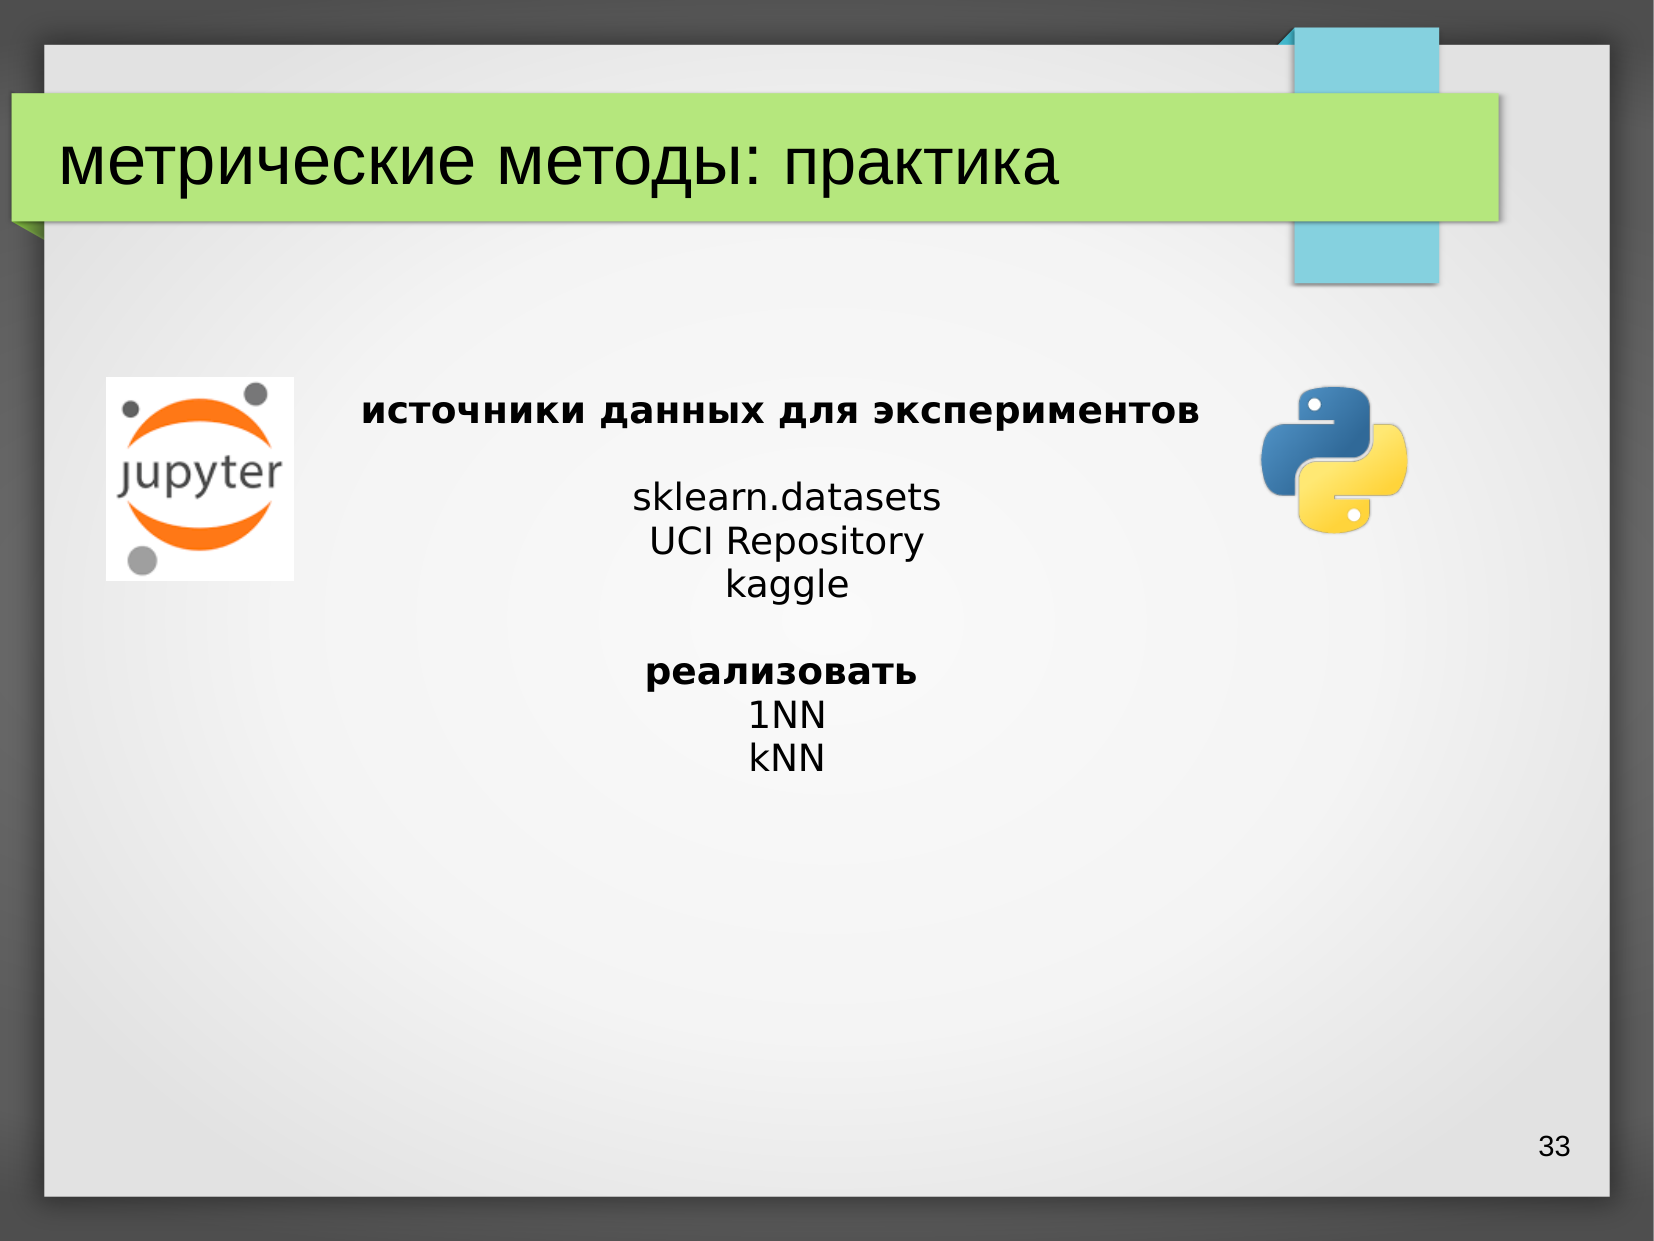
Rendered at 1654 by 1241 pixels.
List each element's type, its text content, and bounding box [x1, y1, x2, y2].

text_box источники данных для экспериментов sklearn.datasets UCI Repository kaggle реализовать 1NN kNN [338, 381, 1237, 891]
title метрические методы: практика [59, 108, 1288, 212]
picture [0, 0, 1654, 1241]
